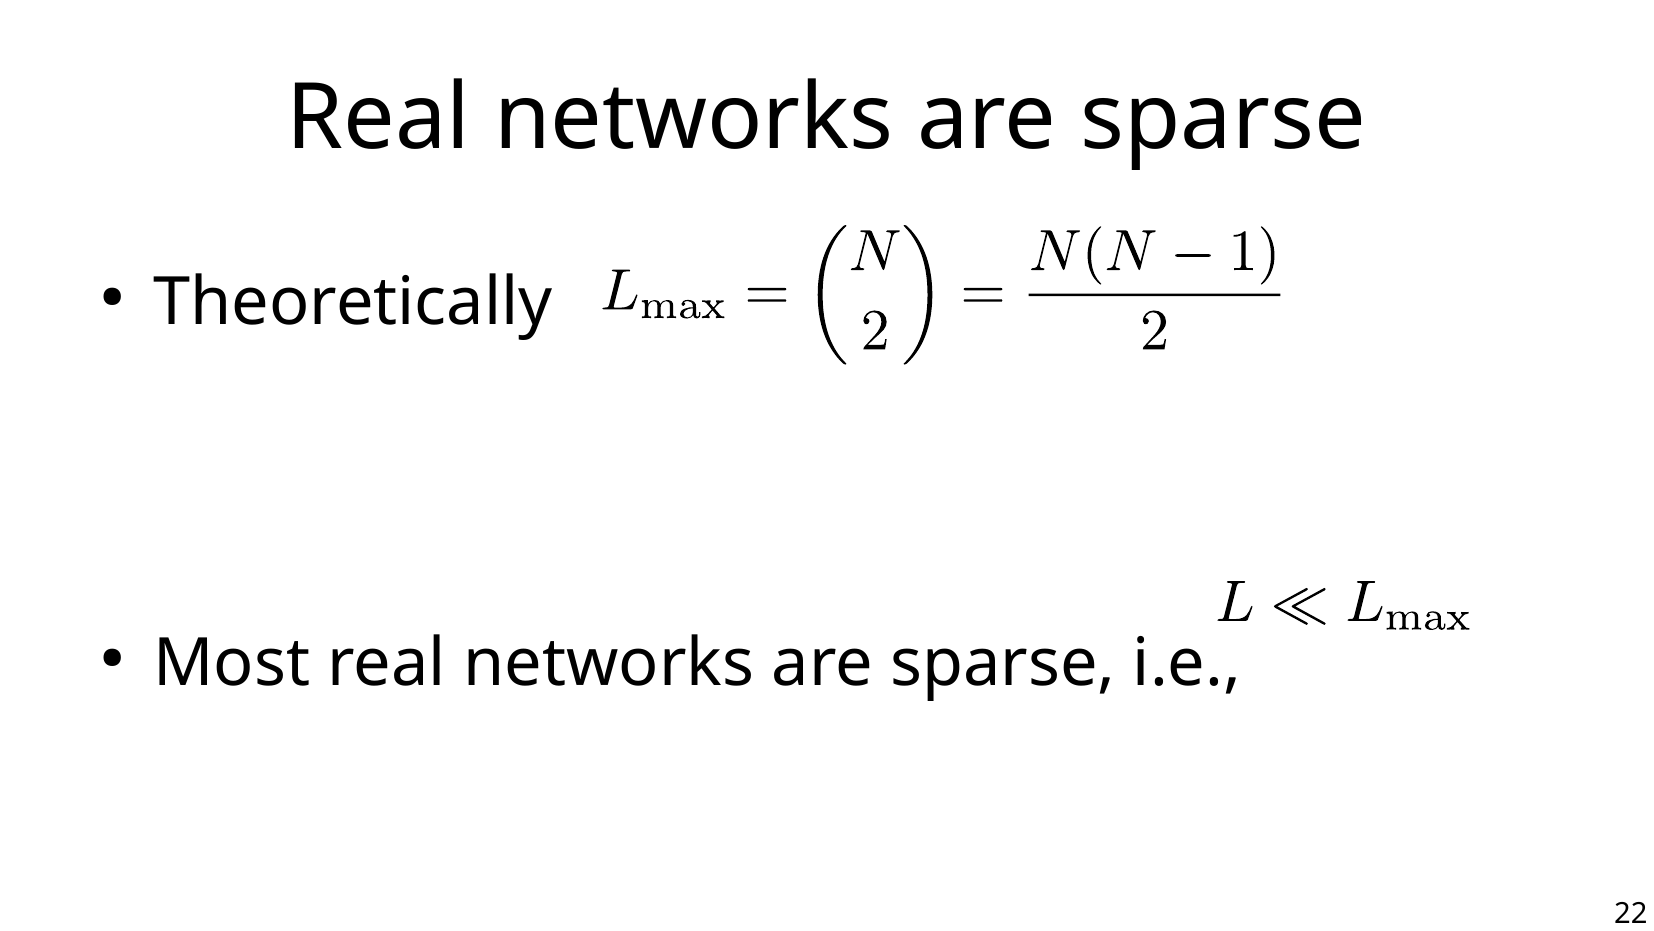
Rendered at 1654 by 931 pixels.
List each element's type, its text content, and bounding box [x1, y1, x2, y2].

text_box [600, 225, 1281, 365]
title Real networks are sparse [82, 1, 1571, 226]
list Theoretically Most real networks are sparse, i.e., [82, 253, 1571, 793]
text_box [1215, 581, 1471, 631]
